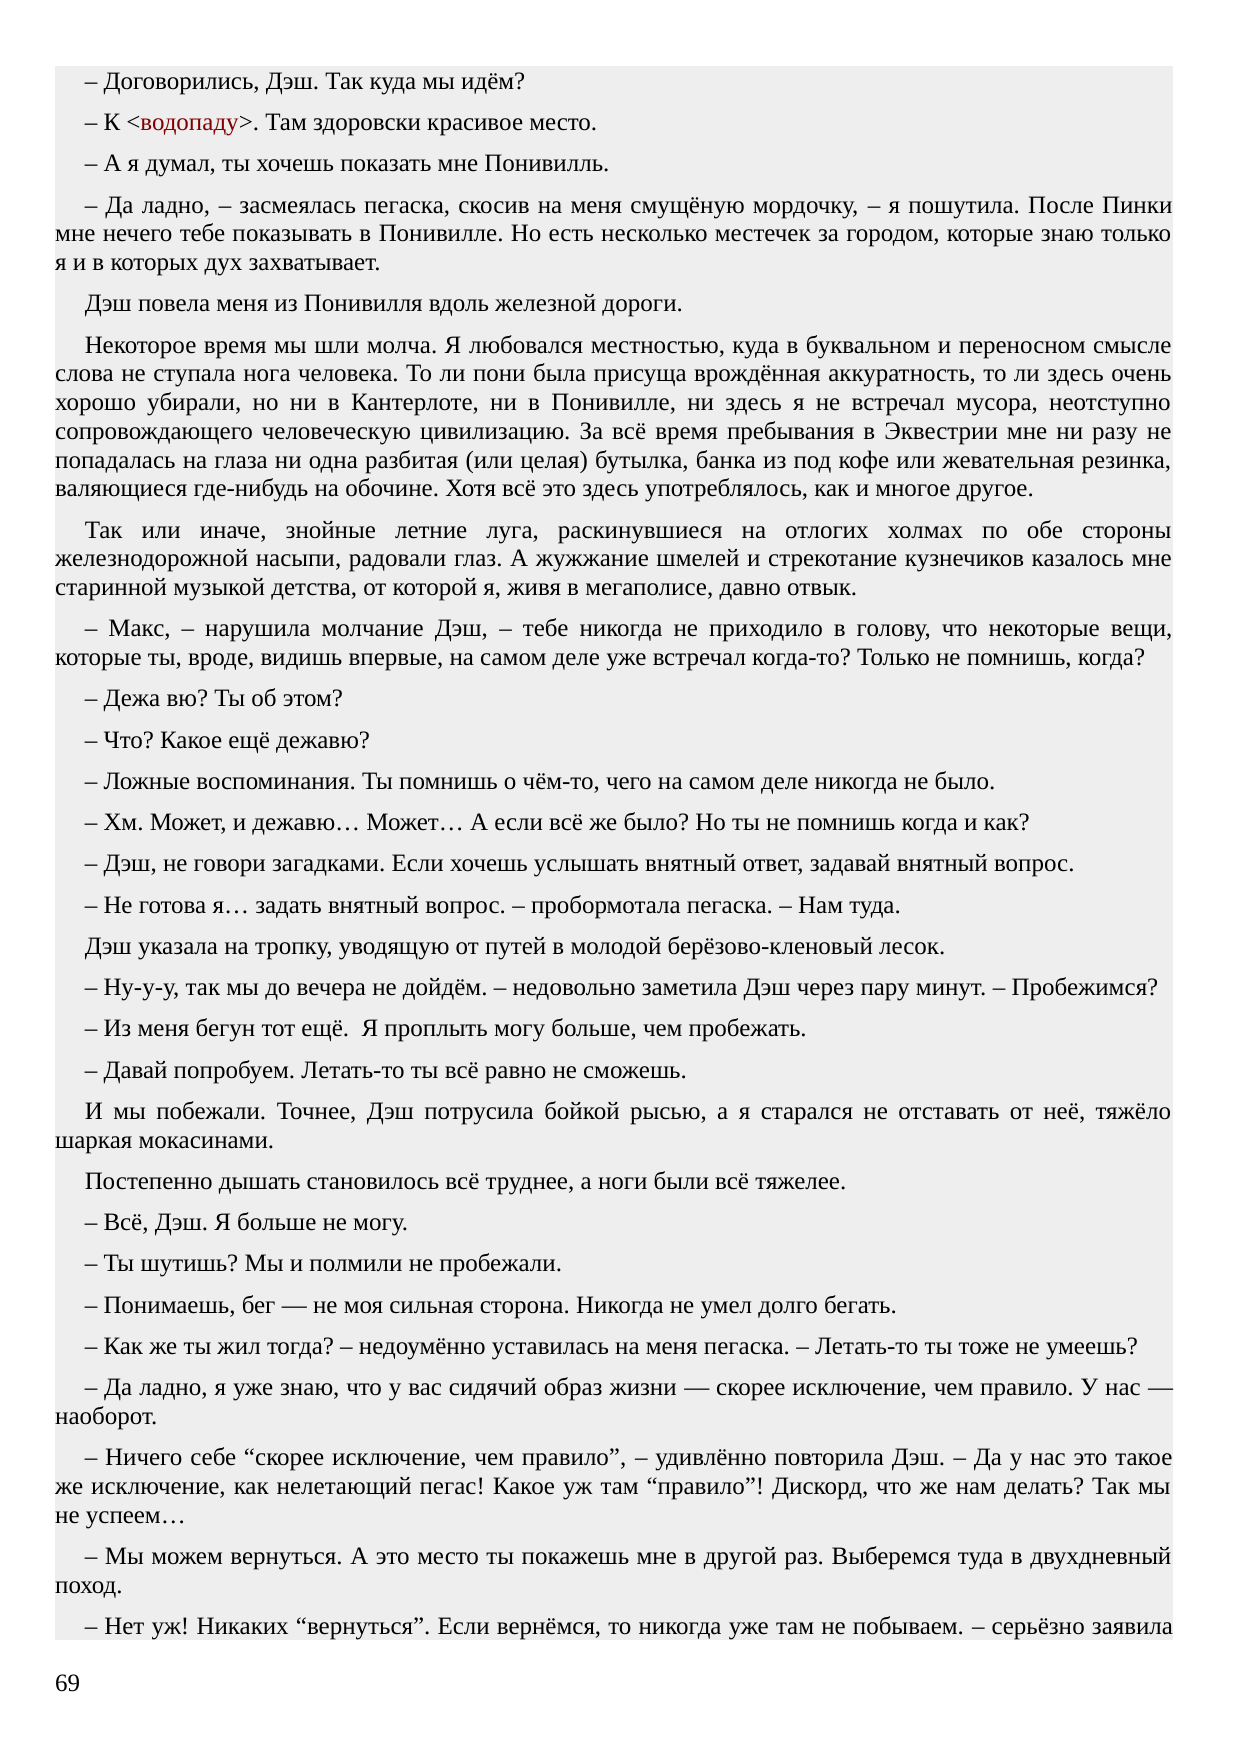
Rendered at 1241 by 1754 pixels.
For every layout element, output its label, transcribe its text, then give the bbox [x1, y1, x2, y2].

text Некоторое время мы шли молча. Я любовался местностью, куда в буквальном и переносном смысле слова не ступала нога человека. То ли пони была присуща врождённая аккуратность, то ли здесь очень хорошо убирали, но ни в Кантерлоте, ни в Понивилле, ни здесь я не встречал мусора, неотступно сопровождающего человеческую цивилизацию. За всё время пребывания в Эквестрии мне ни разу не попадалась на глаза ни одна разбитая (или целая) бутылка, банка из под кофе или жевательная резинка, валяющиеся где-нибудь на обочине. Хотя всё это здесь употреблялось, как и многое другое. [55, 330, 1173, 502]
text – Понимаешь, бег — не моя сильная сторона. Никогда не умел долго бегать. [55, 1290, 1173, 1318]
text – Что? Какое ещё дежавю? [55, 725, 1173, 753]
text – Дежа вю? Ты об этом? [55, 683, 1173, 712]
text – К <водопаду>. Там здоровски красивое место. [55, 107, 1173, 136]
text – Как же ты жил тогда? – недоумённо уставилась на меня пегаска. – Летать-то ты тоже не умеешь? [55, 1331, 1173, 1360]
text – Да ладно, – засмеялась пегаска, скосив на меня смущёную мордочку, – я пошутила. После Пинки мне нечего тебе показывать в Понивилле. Но есть несколько местечек за городом, которые знаю только я и в которых дух захватывает. [55, 190, 1173, 276]
text – Ложные воспоминания. Ты помнишь о чём-то, чего на самом деле никогда не было. [55, 766, 1173, 795]
text – Дэш, не говори загадками. Если хочешь услышать внятный ответ, задавай внятный вопрос. [55, 848, 1173, 877]
text – Из меня бегун тот ещё. Я проплыть могу больше, чем пробежать. [55, 1013, 1173, 1042]
text – Нет уж! Никаких “вернуться”. Если вернёмся, то никогда уже там не побываем. – серьёзно заявила [55, 1611, 1173, 1640]
text – Договорились, Дэш. Так куда мы идём? [55, 66, 1173, 95]
text – Мы можем вернуться. А это место ты покажешь мне в другой раз. Выберемся туда в двухдневный поход. [55, 1541, 1173, 1598]
text – Да ладно, я уже знаю, что у вас сидячий образ жизни — скорее исключение, чем правило. У нас — наоборот. [55, 1372, 1173, 1430]
text И мы побежали. Точнее, Дэш потрусила бойкой рысью, а я старался не отставать от неё, тяжёло шаркая мокасинами. [55, 1096, 1173, 1153]
text Постепенно дышать становилось всё труднее, а ноги были всё тяжелее. [55, 1166, 1173, 1195]
text – Ты шутишь? Мы и полмили не пробежали. [55, 1248, 1173, 1277]
text – Давай попробуем. Летать-то ты всё равно не сможешь. [55, 1055, 1173, 1083]
text – Ничего себе “скорее исключение, чем правило”, – удивлённо повторила Дэш. – Да у нас это такое же исключение, как нелетающий пегас! Какое уж там “правило”! Дискорд, что же нам делать? Так мы не успеем… [55, 1442, 1173, 1528]
text Так или иначе, знойные летние луга, раскинувшиеся на отлогих холмах по обе стороны железнодорожной насыпи, радовали глаз. А жужжание шмелей и стрекотание кузнечиков казалось мне старинной музыкой детства, от которой я, живя в мегаполисе, давно отвык. [55, 515, 1173, 601]
text Дэш повела меня из Понивилля вдоль железной дороги. [55, 288, 1173, 317]
text – Ну-у-у, так мы до вечера не дойдём. – недовольно заметила Дэш через пару минут. – Пробежимся? [55, 972, 1173, 1001]
text – Всё, Дэш. Я больше не могу. [55, 1207, 1173, 1236]
text – Не готова я… задать внятный вопрос. – пробормотала пегаска. – Нам туда. [55, 890, 1173, 918]
text – Макс, – нарушила молчание Дэш, – тебе никогда не приходило в голову, что некоторые вещи, которые ты, вроде, видишь впервые, на самом деле уже встречал когда-то? Только не помнишь, когда? [55, 613, 1173, 671]
text – А я думал, ты хочешь показать мне Понивилль. [55, 148, 1173, 177]
text Дэш указала на тропку, уводящую от путей в молодой берёзово-кленовый лесок. [55, 931, 1173, 960]
text – Хм. Может, и дежавю… Может… А если всё же было? Но ты не помнишь когда и как? [55, 807, 1173, 836]
